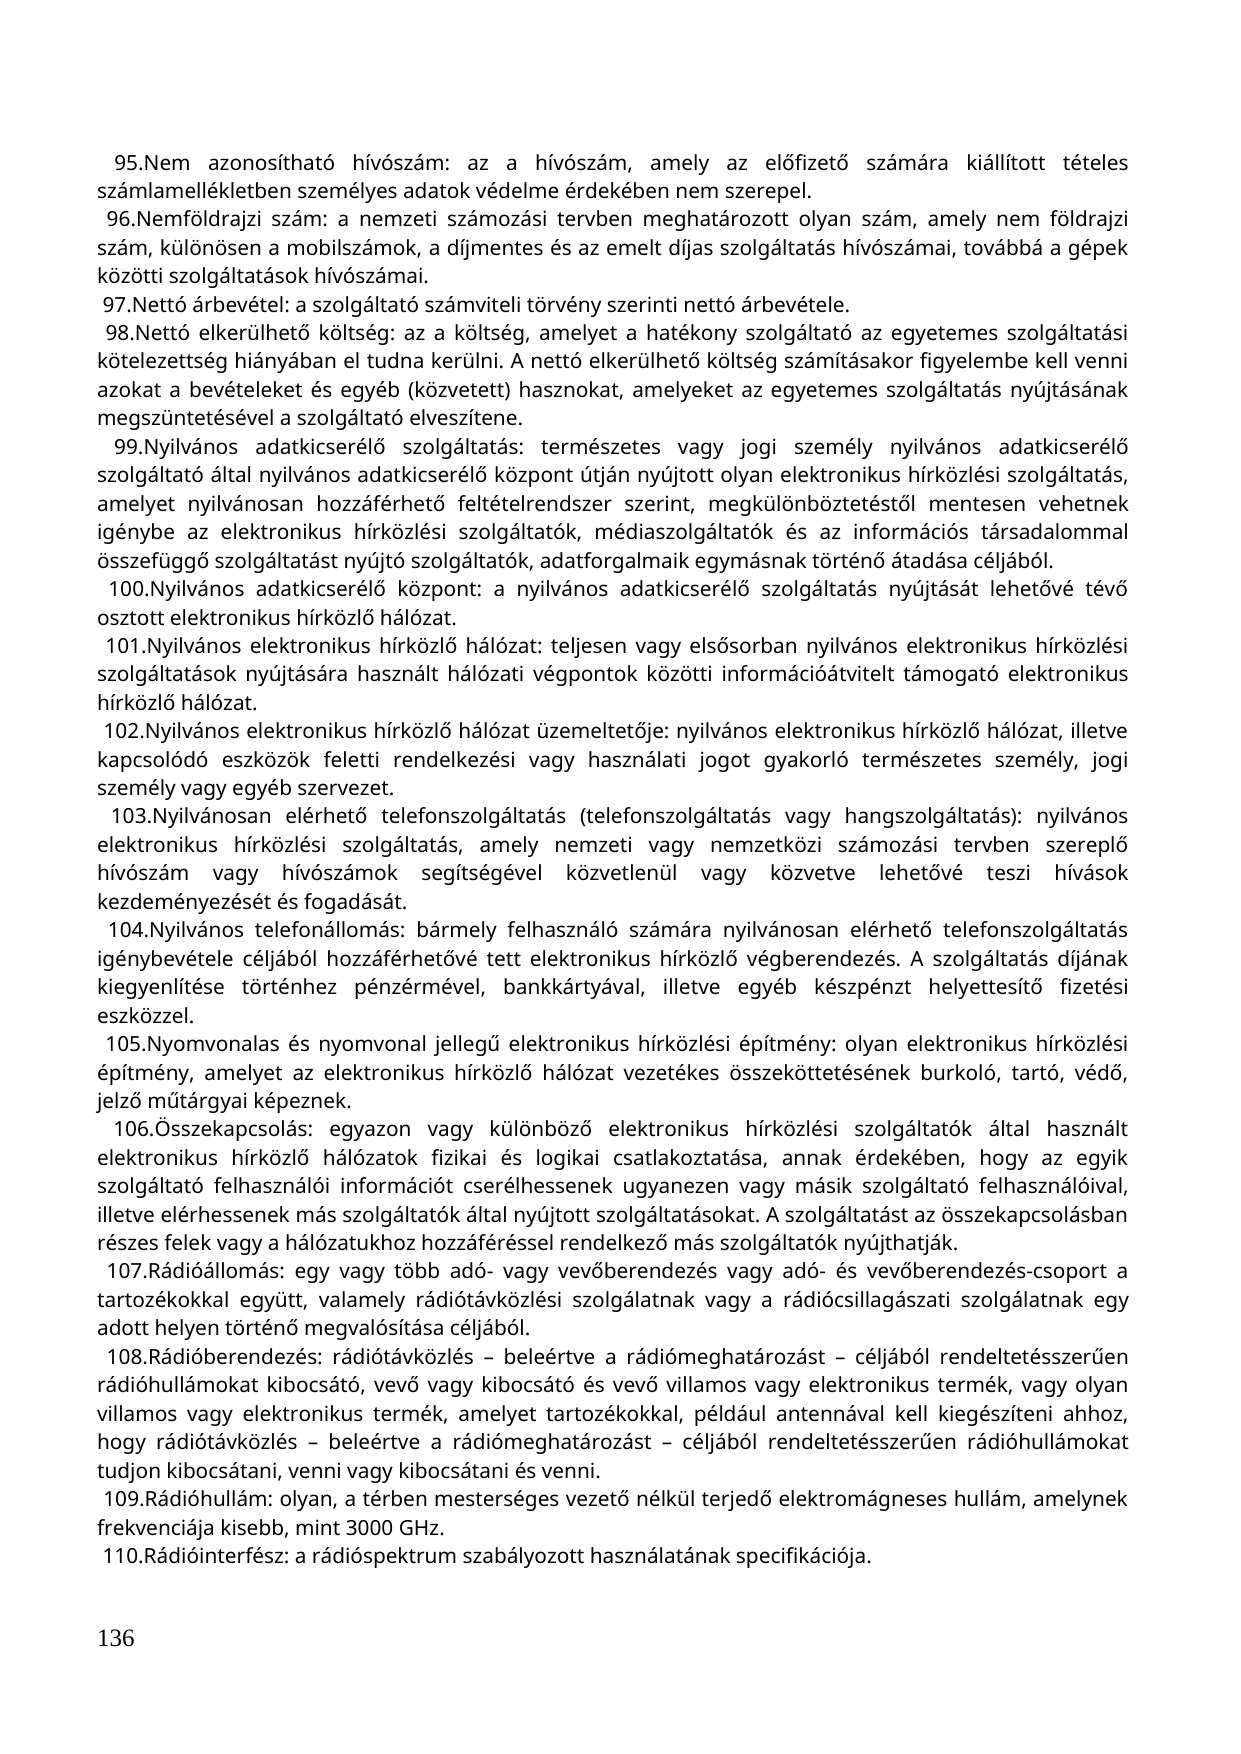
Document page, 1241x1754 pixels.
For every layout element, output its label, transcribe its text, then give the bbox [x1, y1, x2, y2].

text 107.Rádióállomás: egy vagy több adó- vagy vevőberendezés vagy adó- és vevőberendezés-csoport a tartozékokkal együtt, valamely rádiótávközlési szolgálatnak vagy a rádiócsillagászati szolgálatnak egy adott helyen történő megvalósítása céljából. [97, 1257, 1130, 1342]
text 100.Nyilvános adatkicserélő központ: a nyilvános adatkicserélő szolgáltatás nyújtását lehetővé tévő osztott elektronikus hírközlő hálózat. [97, 574, 1130, 631]
text 109.Rádióhullám: olyan, a térben mesterséges vezető nélkül terjedő elektromágneses hullám, amelynek frekvenciája kisebb, mint 3000 GHz. [97, 1484, 1130, 1541]
text 97.Nettó árbevétel: a szolgáltató számviteli törvény szerinti nettó árbevétele. [97, 290, 1130, 318]
text 110.Rádióinterfész: a rádióspektrum szabályozott használatának specifikációja. [97, 1541, 1130, 1569]
text 99.Nyilvános adatkicserélő szolgáltatás: természetes vagy jogi személy nyilvános adatkicserélő szolgáltató által nyilvános adatkicserélő központ útján nyújtott olyan elektronikus hírközlési szolgáltatás, amelyet nyilvánosan hozzáférhető feltételrendszer szerint, megkülönböztetéstől mentesen vehetnek igénybe az elektronikus hírközlési szolgáltatók, médiaszolgáltatók és az információs társadalommal összefüggő szolgáltatást nyújtó szolgáltatók, adatforgalmaik egymásnak történő átadása céljából. [97, 432, 1130, 574]
text 101.Nyilvános elektronikus hírközlő hálózat: teljesen vagy elsősorban nyilvános elektronikus hírközlési szolgáltatások nyújtására használt hálózati végpontok közötti információátvitelt támogató elektronikus hírközlő hálózat. [97, 631, 1130, 716]
text 95.Nem azonosítható hívószám: az a hívószám, amely az előfizető számára kiállított tételes számlamellékletben személyes adatok védelme érdekében nem szerepel. [97, 148, 1130, 204]
text 108.Rádióberendezés: rádiótávközlés – beleértve a rádiómeghatározást – céljából rendeltetésszerűen rádióhullámokat kibocsátó, vevő vagy kibocsátó és vevő villamos vagy elektronikus termék, vagy olyan villamos vagy elektronikus termék, amelyet tartozékokkal, például antennával kell kiegészíteni ahhoz, hogy rádiótávközlés – beleértve a rádiómeghatározást – céljából rendeltetésszerűen rádióhullámokat tudjon kibocsátani, venni vagy kibocsátani és venni. [97, 1342, 1130, 1484]
text 103.Nyilvánosan elérhető telefonszolgáltatás (telefonszolgáltatás vagy hangszolgáltatás): nyilvános elektronikus hírközlési szolgáltatás, amely nemzeti vagy nemzetközi számozási tervben szereplő hívószám vagy hívószámok segítségével közvetlenül vagy közvetve lehetővé teszi hívások kezdeményezését és fogadását. [97, 802, 1130, 915]
text 102.Nyilvános elektronikus hírközlő hálózat üzemeltetője: nyilvános elektronikus hírközlő hálózat, illetve kapcsolódó eszközök feletti rendelkezési vagy használati jogot gyakorló természetes személy, jogi személy vagy egyéb szervezet. [97, 716, 1130, 802]
text 98.Nettó elkerülhető költség: az a költség, amelyet a hatékony szolgáltató az egyetemes szolgáltatási kötelezettség hiányában el tudna kerülni. A nettó elkerülhető költség számításakor figyelembe kell venni azokat a bevételeket és egyéb (közvetett) hasznokat, amelyeket az egyetemes szolgáltatás nyújtásának megszüntetésével a szolgáltató elveszítene. [97, 318, 1130, 432]
text 104.Nyilvános telefonállomás: bármely felhasználó számára nyilvánosan elérhető telefonszolgáltatás igénybevétele céljából hozzáférhetővé tett elektronikus hírközlő végberendezés. A szolgáltatás díjának kiegyenlítése történhez pénzérmével, bankkártyával, illetve egyéb készpénzt helyettesítő fizetési eszközzel. [97, 915, 1130, 1029]
text 96.Nemföldrajzi szám: a nemzeti számozási tervben meghatározott olyan szám, amely nem földrajzi szám, különösen a mobilszámok, a díjmentes és az emelt díjas szolgáltatás hívószámai, továbbá a gépek közötti szolgáltatások hívószámai. [97, 204, 1130, 290]
text 105.Nyomvonalas és nyomvonal jellegű elektronikus hírközlési építmény: olyan elektronikus hírközlési építmény, amelyet az elektronikus hírközlő hálózat vezetékes összeköttetésének burkoló, tartó, védő, jelző műtárgyai képeznek. [97, 1029, 1130, 1114]
text 106.Összekapcsolás: egyazon vagy különböző elektronikus hírközlési szolgáltatók által használt elektronikus hírközlő hálózatok fizikai és logikai csatlakoztatása, annak érdekében, hogy az egyik szolgáltató felhasználói információt cserélhessenek ugyanezen vagy másik szolgáltató felhasználóival, illetve elérhessenek más szolgáltatók által nyújtott szolgáltatásokat. A szolgáltatást az összekapcsolásban részes felek vagy a hálózatukhoz hozzáféréssel rendelkező más szolgáltatók nyújthatják. [97, 1114, 1130, 1257]
